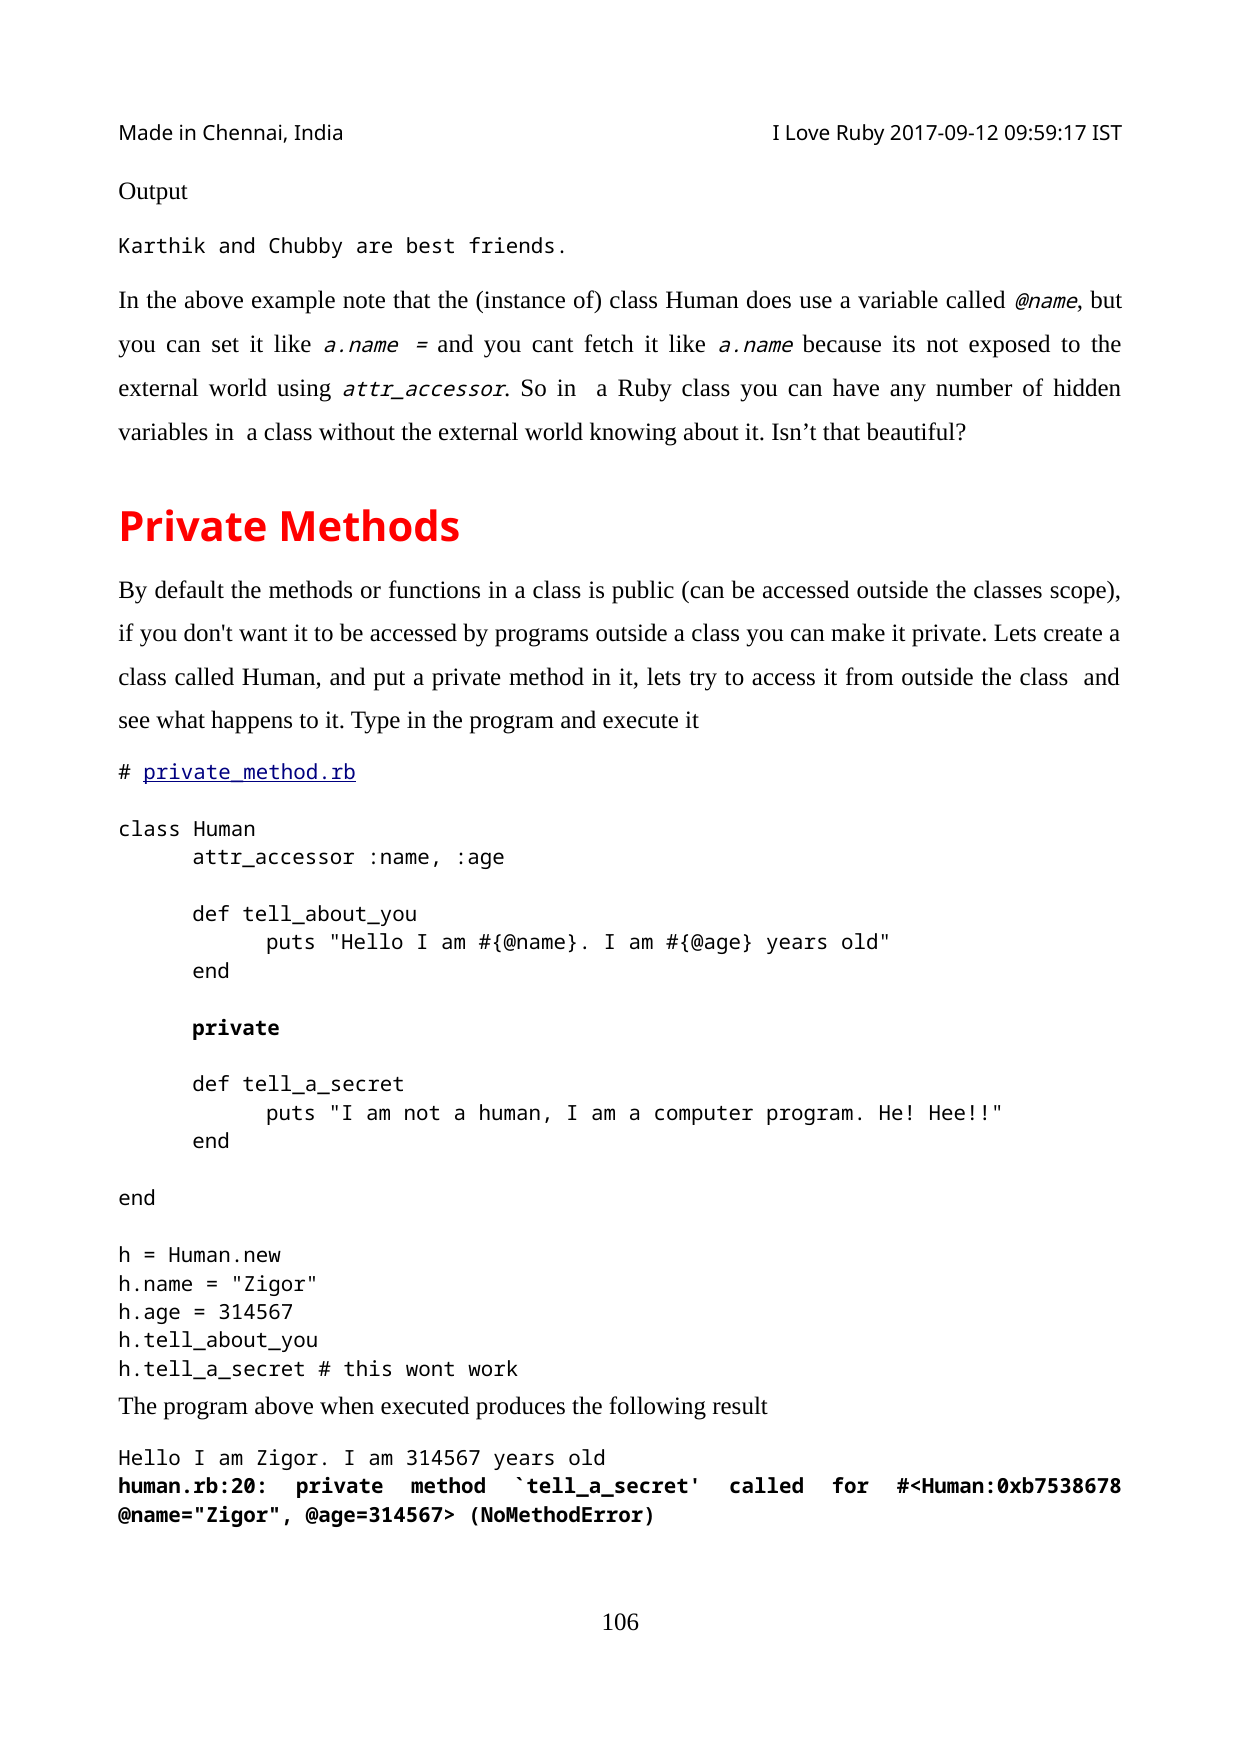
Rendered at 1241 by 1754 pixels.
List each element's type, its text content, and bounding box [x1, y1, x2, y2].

text Karthik and Chubby are best friends. [118, 232, 1122, 260]
text class Human [118, 814, 1122, 842]
text # private_method.rb [118, 757, 1122, 785]
text puts "Hello I am #{@name}. I am #{@age} years old" [118, 927, 1122, 956]
text h.name = "Zigor" [118, 1269, 1122, 1297]
text By default the methods or functions in a class is public (can be accessed outside the classes scope), if you don't want it to be accessed by programs outside a class you can make it private. Lets create a class called Human, and put a private method in it, lets try to access it from outside the class and see what happens to it. Type in the program and execute it [118, 575, 1122, 733]
text The program above when executed produces the following result [118, 1391, 1122, 1420]
text h = Human.new [118, 1240, 1122, 1269]
text h.tell_a_secret # this wont work [118, 1354, 1122, 1382]
text In the above example note that the (instance of) class Human does use a variable called @name, but you can set it like a.name = and you cant fetch it like a.name because its not exposed to the external world using attr_accessor. So in a Ruby class you can have any number of hidden variables in a class without the external world knowing about it. Isn’t that beautiful? [118, 285, 1122, 445]
text end [118, 1183, 1122, 1212]
text def tell_about_you [118, 899, 1122, 927]
text human.rb:20: private method `tell_a_secret' called for #<Human:0xb7538678 @name="Zigor", @age=314567> (NoMethodError) [118, 1472, 1122, 1528]
text attr_accessor :name, :age [118, 842, 1122, 871]
text def tell_a_secret [118, 1069, 1122, 1098]
text end [118, 956, 1122, 984]
text private [118, 1013, 1122, 1041]
text Output [118, 176, 1122, 205]
text end [118, 1126, 1122, 1155]
text Hello I am Zigor. I am 314567 years old [118, 1443, 1122, 1472]
text h.tell_about_you [118, 1326, 1122, 1354]
text h.age = 314567 [118, 1297, 1122, 1326]
text puts "I am not a human, I am a computer program. He! Hee!!" [118, 1098, 1122, 1126]
subtitle Private Methods [118, 497, 1122, 554]
